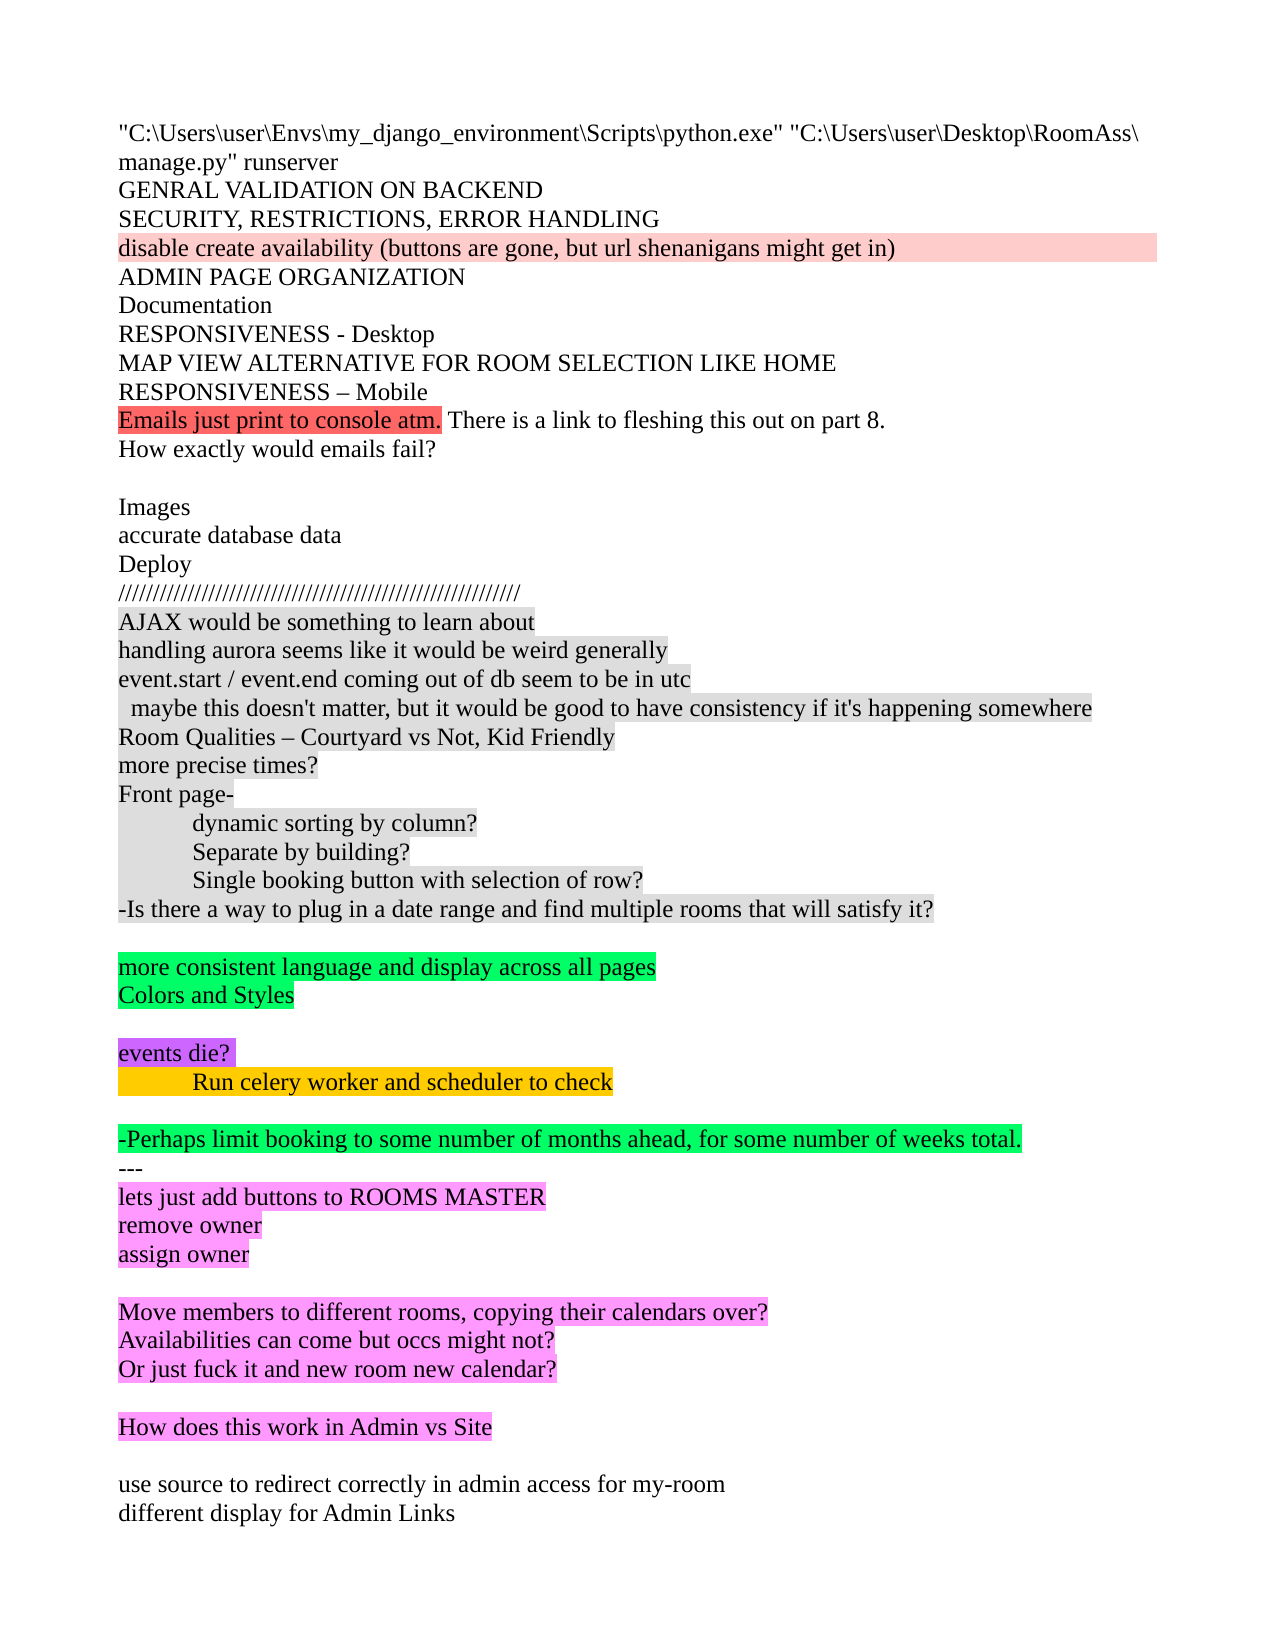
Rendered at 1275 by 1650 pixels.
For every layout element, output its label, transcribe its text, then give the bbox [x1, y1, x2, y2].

text events die? [118, 1038, 1157, 1067]
text event.start / event.end coming out of db seem to be in utc [118, 664, 1157, 693]
text Room Qualities – Courtyard vs Not, Kid Friendly [118, 722, 1157, 751]
text Images [118, 492, 1157, 521]
text lets just add buttons to ROOMS MASTER [118, 1182, 1157, 1211]
text disable create availability (buttons are gone, but url shenanigans might get in) [118, 233, 1157, 262]
text dynamic sorting by column? [118, 808, 1157, 837]
text handling aurora seems like it would be weird generally [118, 636, 1157, 664]
text ADMIN PAGE ORGANIZATION [118, 262, 1157, 291]
text GENRAL VALIDATION ON BACKEND [118, 176, 1157, 204]
text Documentation [118, 291, 1157, 319]
text -Is there a way to plug in a date range and find multiple rooms that will satisfy it? [118, 894, 1157, 923]
text Separate by building? [118, 837, 1157, 866]
text Availabilities can come but occs might not? [118, 1326, 1157, 1354]
text maybe this doesn't matter, but it would be good to have consistency if it's happening somewhere [118, 693, 1157, 722]
text Emails just print to console atm. There is a link to fleshing this out on part 8. [118, 406, 1157, 434]
text different display for Admin Links [118, 1498, 1157, 1527]
text --- [118, 1153, 1157, 1182]
text use source to redirect correctly in admin access for my-room [118, 1469, 1157, 1498]
text Deploy [118, 549, 1157, 578]
text Front page- [118, 779, 1157, 808]
text more consistent language and display across all pages [118, 952, 1157, 981]
text "C:\Users\user\Envs\my_django_environment\Scripts\python.exe" "C:\Users\user\Desktop\RoomAss\manage.py" runserver [118, 118, 1157, 176]
text remove owner [118, 1211, 1157, 1239]
text ////////////////////////////////////////////////////////// [118, 578, 1157, 607]
text Colors and Styles [118, 981, 1157, 1009]
text How does this work in Admin vs Site [118, 1412, 1157, 1441]
text -Perhaps limit booking to some number of months ahead, for some number of weeks total. [118, 1124, 1157, 1153]
text accurate database data [118, 521, 1157, 549]
text Single booking button with selection of row? [118, 866, 1157, 894]
text Move members to different rooms, copying their calendars over? [118, 1297, 1157, 1326]
text more precise times? [118, 751, 1157, 779]
text RESPONSIVENESS – Mobile [118, 377, 1157, 406]
text SECURITY, RESTRICTIONS, ERROR HANDLING [118, 204, 1157, 233]
text How exactly would emails fail? [118, 434, 1157, 463]
text RESPONSIVENESS - Desktop [118, 319, 1157, 348]
text assign owner [118, 1239, 1157, 1268]
text AJAX would be something to learn about [118, 607, 1157, 636]
text Run celery worker and scheduler to check [118, 1067, 1157, 1096]
text Or just fuck it and new room new calendar? [118, 1354, 1157, 1383]
text MAP VIEW ALTERNATIVE FOR ROOM SELECTION LIKE HOME [118, 348, 1157, 377]
